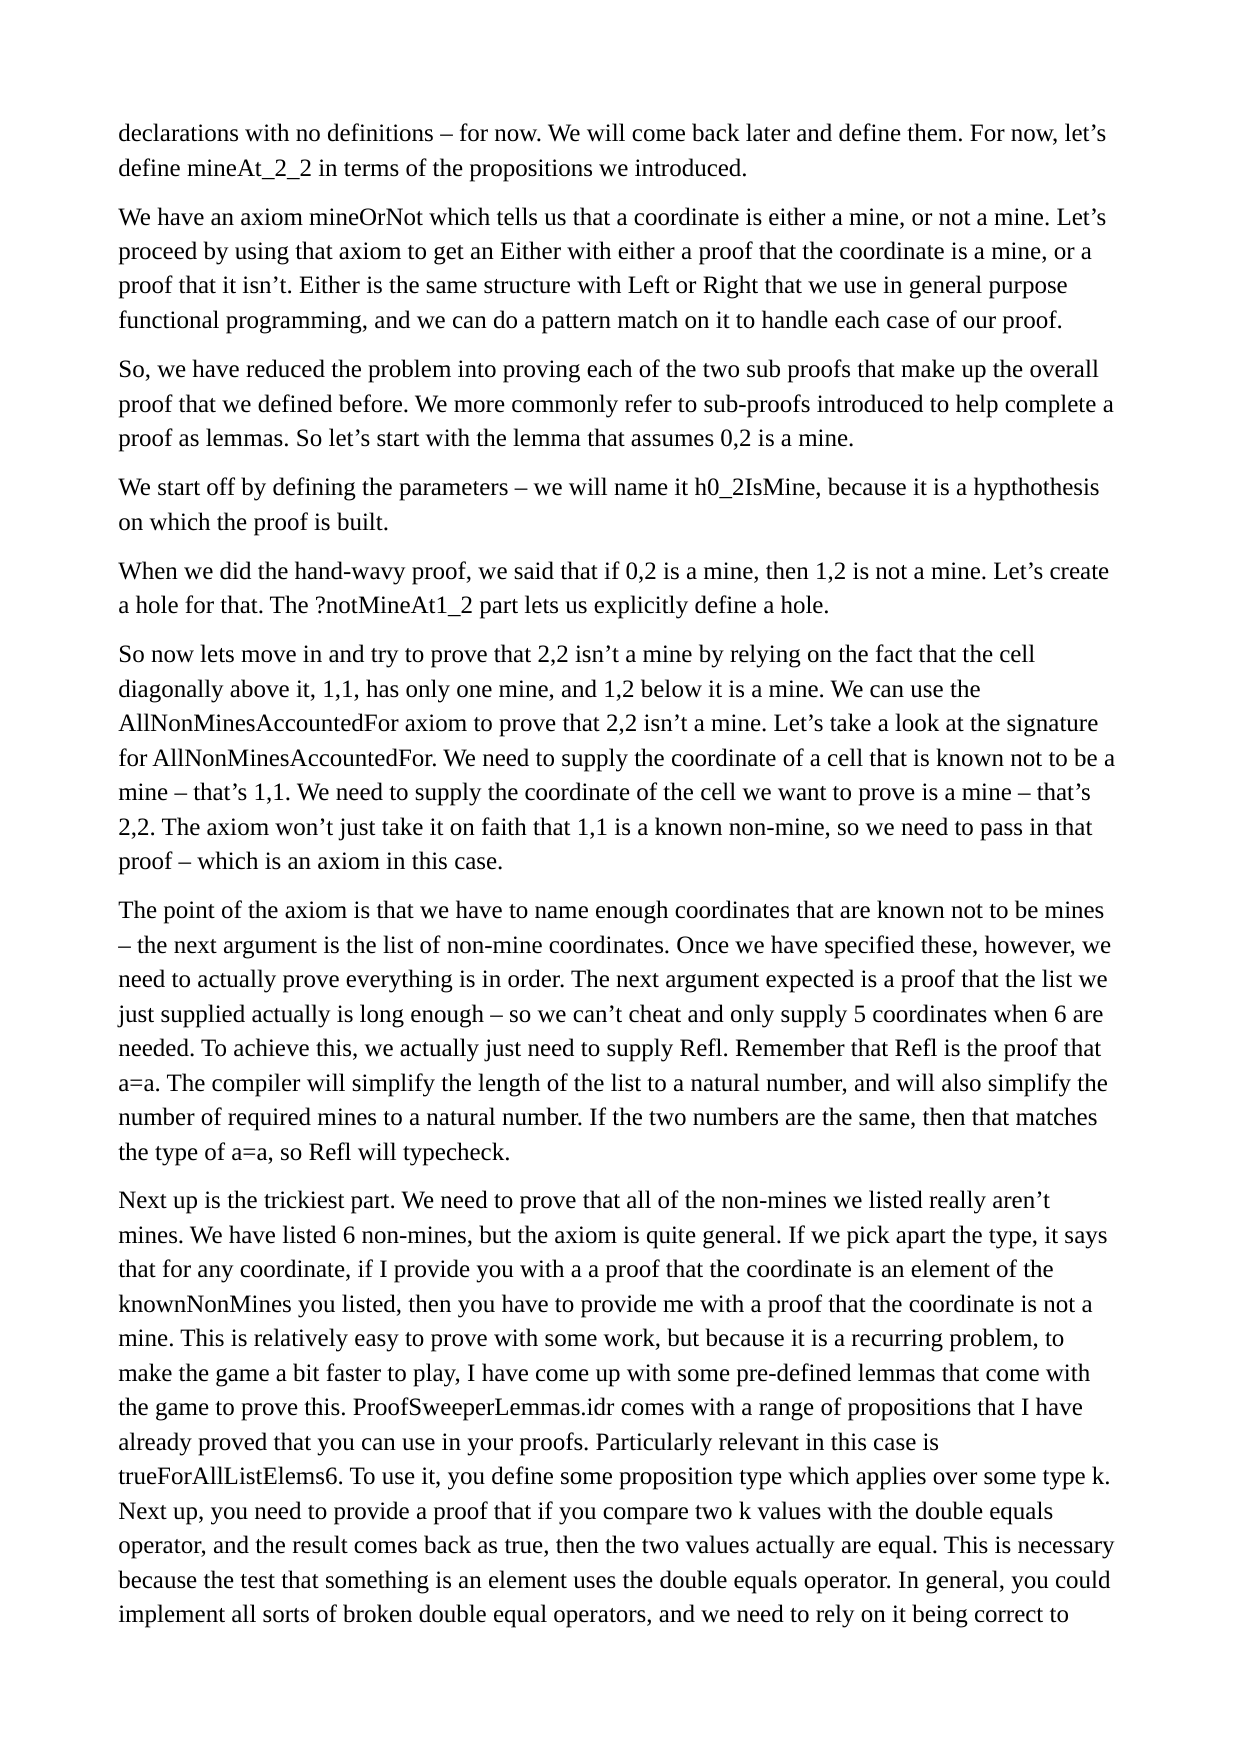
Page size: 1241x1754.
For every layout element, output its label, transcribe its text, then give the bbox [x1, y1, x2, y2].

text We start off by defining the parameters – we will name it h0_2IsMine, because it is a hypthothesis on which the proof is built. [118, 472, 1122, 535]
text Next up is the trickiest part. We need to prove that all of the non-mines we listed really aren’t mines. We have listed 6 non-mines, but the axiom is quite general. If we pick apart the type, it says that for any coordinate, if I provide you with a a proof that the coordinate is an element of the knownNonMines you listed, then you have to provide me with a proof that the coordinate is not a mine. This is relatively easy to prove with some work, but because it is a recurring problem, to make the game a bit faster to play, I have come up with some pre-defined lemmas that come with the game to prove this. ProofSweeperLemmas.idr comes with a range of propositions that I have already proved that you can use in your proofs. Particularly relevant in this case is trueForAllListElems6. To use it, you define some proposition type which applies over some type k. Next up, you need to provide a proof that if you compare two k values with the double equals operator, and the result comes back as true, then the two values actually are equal. This is necessary because the test that something is an element uses the double equals operator. In general, you could implement all sorts of broken double equal operators, and we need to rely on it being correct to [118, 1186, 1122, 1628]
text declarations with no definitions – for now. We will come back later and define them. For now, let’s define mineAt_2_2 in terms of the propositions we introduced. [118, 118, 1122, 181]
text When we did the hand-wavy proof, we said that if 0,2 is a mine, then 1,2 is not a mine. Let’s create a hole for that. The ?notMineAt1_2 part lets us explicitly define a hole. [118, 556, 1122, 619]
text The point of the axiom is that we have to name enough coordinates that are known not to be mines – the next argument is the list of non-mine coordinates. Once we have specified these, however, we need to actually prove everything is in order. The next argument expected is a proof that the list we just supplied actually is long enough – so we can’t cheat and only supply 5 coordinates when 6 are needed. To achieve this, we actually just need to supply Refl. Remember that Refl is the proof that a=a. The compiler will simplify the length of the list to a natural number, and will also simplify the number of required mines to a natural number. If the two numbers are the same, then that matches the type of a=a, so Refl will typecheck. [118, 895, 1122, 1165]
text We have an axiom mineOrNot which tells us that a coordinate is either a mine, or not a mine. Let’s proceed by using that axiom to get an Either with either a proof that the coordinate is a mine, or a proof that it isn’t. Either is the same structure with Left or Right that we use in general purpose functional programming, and we can do a pattern match on it to handle each case of our proof. [118, 202, 1122, 334]
text So now lets move in and try to prove that 2,2 isn’t a mine by relying on the fact that the cell diagonally above it, 1,1, has only one mine, and 1,2 below it is a mine. We can use the AllNonMinesAccountedFor axiom to prove that 2,2 isn’t a mine. Let’s take a look at the signature for AllNonMinesAccountedFor. We need to supply the coordinate of a cell that is known not to be a mine – that’s 1,1. We need to supply the coordinate of the cell we want to prove is a mine – that’s 2,2. The axiom won’t just take it on faith that 1,1 is a known non-mine, so we need to pass in that proof – which is an axiom in this case. [118, 639, 1122, 875]
text So, we have reduced the problem into proving each of the two sub proofs that make up the overall proof that we defined before. We more commonly refer to sub-proofs introduced to help complete a proof as lemmas. So let’s start with the lemma that assumes 0,2 is a mine. [118, 354, 1122, 452]
